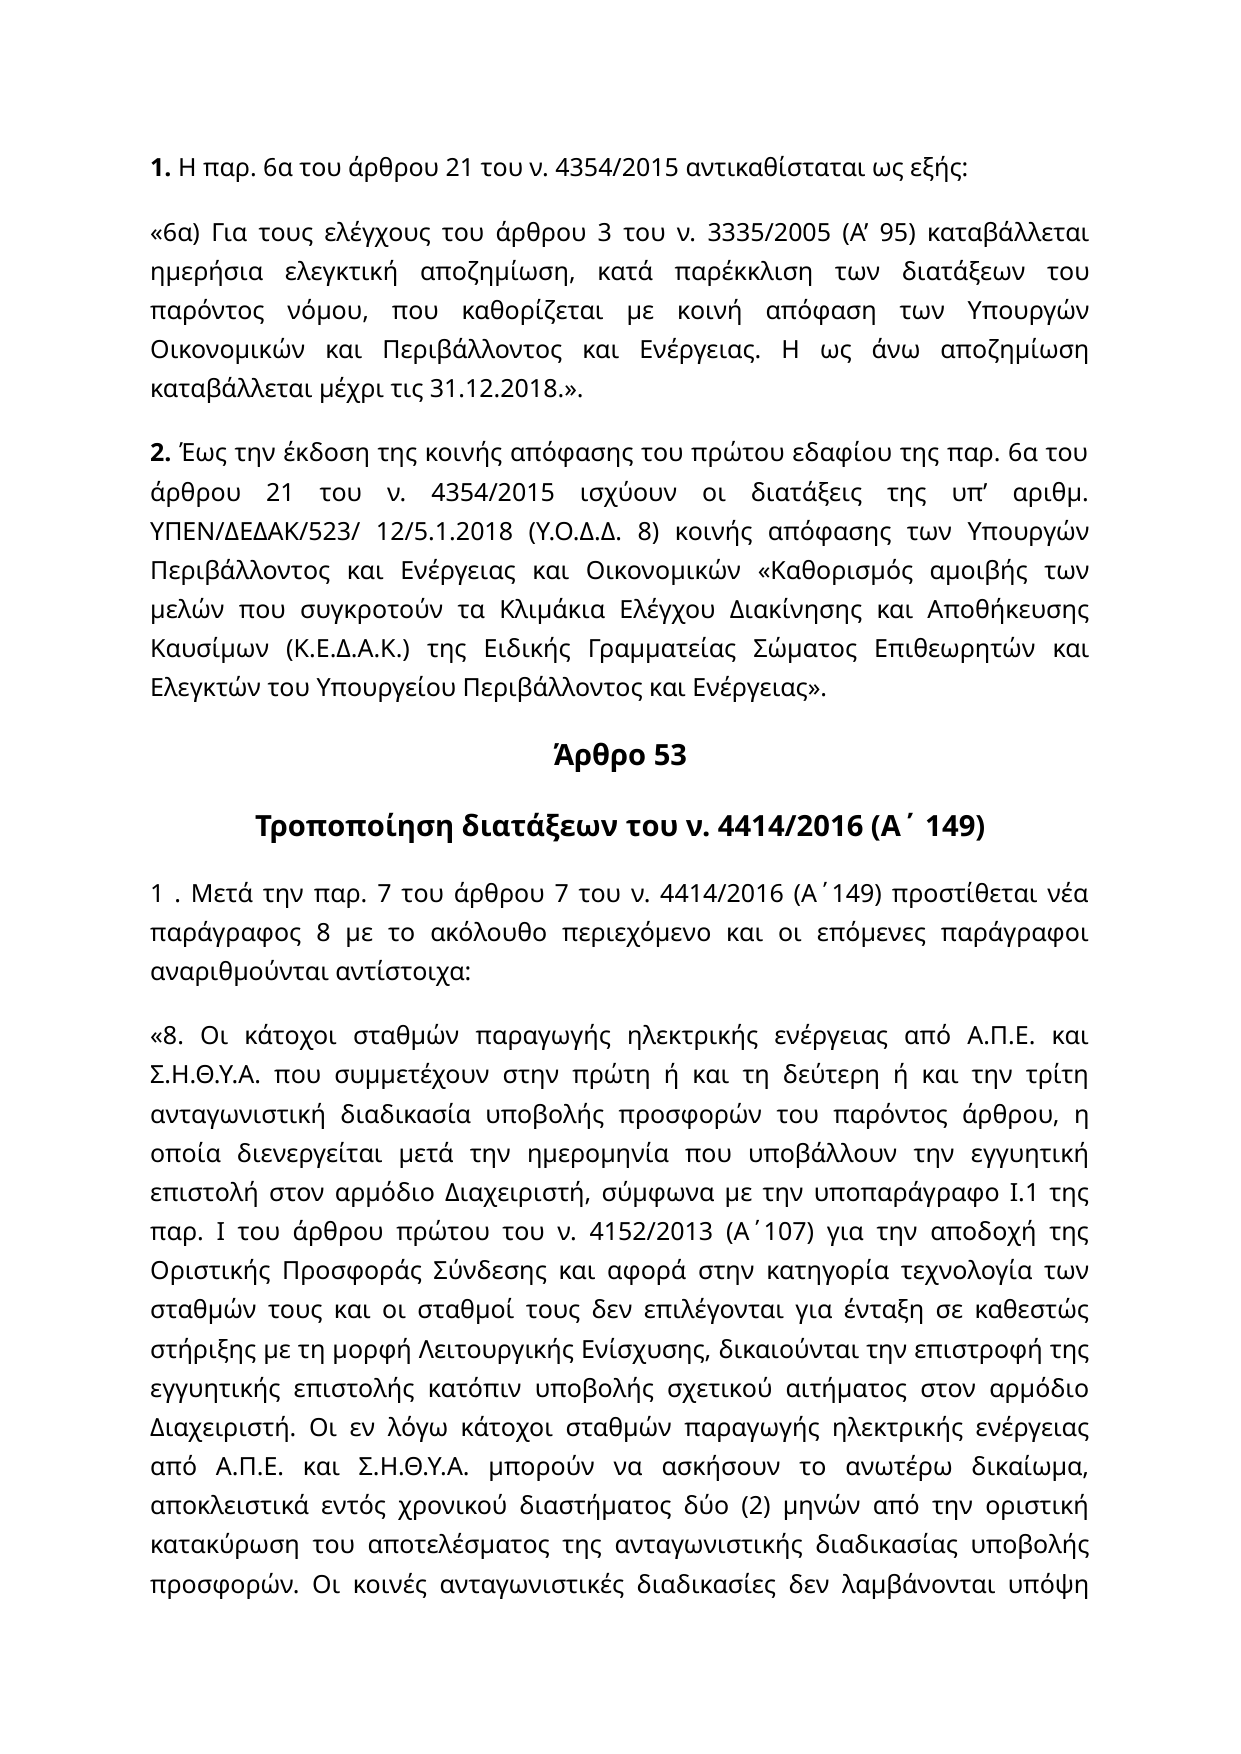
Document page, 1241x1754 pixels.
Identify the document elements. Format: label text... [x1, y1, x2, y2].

text «8. Οι κάτοχοι σταθμών παραγωγής ηλεκτρικής ενέργειας από Α.Π.Ε. και Σ.Η.Θ.Υ.Α. που συμμετέχουν στην πρώτη ή και τη δεύτερη ή και την τρίτη ανταγωνιστική διαδικασία υποβολής προσφορών του παρόντος άρθρου, η οποία διενεργείται μετά την ημερομηνία που υποβάλλουν την εγγυητική επιστολή στον αρμόδιο Διαχειριστή, σύμφωνα με την υποπαράγραφο Ι.1 της παρ. I του άρθρου πρώτου του ν. 4152/2013 (Α΄107) για την αποδοχή της Οριστικής Προσφοράς Σύνδεσης και αφορά στην κατηγορία τεχνολογία των σταθμών τους και οι σταθμοί τους δεν επιλέγονται για ένταξη σε καθεστώς στήριξης με τη μορφή Λειτουργικής Ενίσχυσης, δικαιούνται την επιστροφή της εγγυητικής επιστολής κατόπιν υποβολής σχετικού αιτήματος στον αρμόδιο Διαχειριστή. Οι εν λόγω κάτοχοι σταθμών παραγωγής ηλεκτρικής ενέργειας από Α.Π.Ε. και Σ.Η.Θ.Υ.Α. μπορούν να ασκήσουν το ανωτέρω δικαίωμα, αποκλειστικά εντός χρονικού διαστήματος δύο (2) μηνών από την οριστική κατακύρωση του αποτελέσματος της ανταγωνιστικής διαδικασίας υποβολής προσφορών. Οι κοινές ανταγωνιστικές διαδικασίες δεν λαμβάνονται υπόψη [150, 1018, 1090, 1600]
text «6α) Για τους ελέγχους του άρθρου 3 του ν. 3335/2005 (Α’ 95) καταβάλλεται ημερήσια ελεγκτική αποζημίωση, κατά παρέκκλιση των διατάξεων του παρόντος νόμου, που καθορίζεται με κοινή απόφαση των Υπουργών Οικονομικών και Περιβάλλοντος και Ενέργειας. Η ως άνω αποζημίωση καταβάλλεται μέχρι τις 31.12.2018.». [150, 214, 1090, 405]
text 1. Η παρ. 6α του άρθρου 21 του ν. 4354/2015 αντικαθίσταται ως εξής: [150, 150, 1090, 184]
subtitle Άρθρο 53 [150, 734, 1090, 774]
text 1 . Μετά την παρ. 7 του άρθρου 7 του ν. 4414/2016 (Α΄149) προστίθεται νέα παράγραφος 8 με το ακόλουθο περιεχόμενο και οι επόμενες παράγραφοι αναριθμούνται αντίστοιχα: [150, 875, 1090, 988]
text 2. Έως την έκδοση της κοινής απόφασης του πρώτου εδαφίου της παρ. 6α του άρθρου 21 του ν. 4354/2015 ισχύουν οι διατάξεις της υπ’ αριθμ. ΥΠΕΝ/ΔΕΔΑΚ/523/ 12/5.1.2018 (Υ.Ο.Δ.Δ. 8) κοινής απόφασης των Υπουργών Περιβάλλοντος και Ενέργειας και Οικονομικών «Καθορισμός αμοιβής των μελών που συγκροτούν τα Κλιμάκια Ελέγχου Διακίνησης και Αποθήκευσης Καυσίμων (Κ.Ε.Δ.Α.Κ.) της Ειδικής Γραμματείας Σώματος Επιθεωρητών και Ελεγκτών του Υπουργείου Περιβάλλοντος και Ενέργειας». [150, 435, 1090, 704]
subtitle Τροποποίηση διατάξεων του ν. 4414/2016 (Α΄ 149) [150, 805, 1090, 844]
